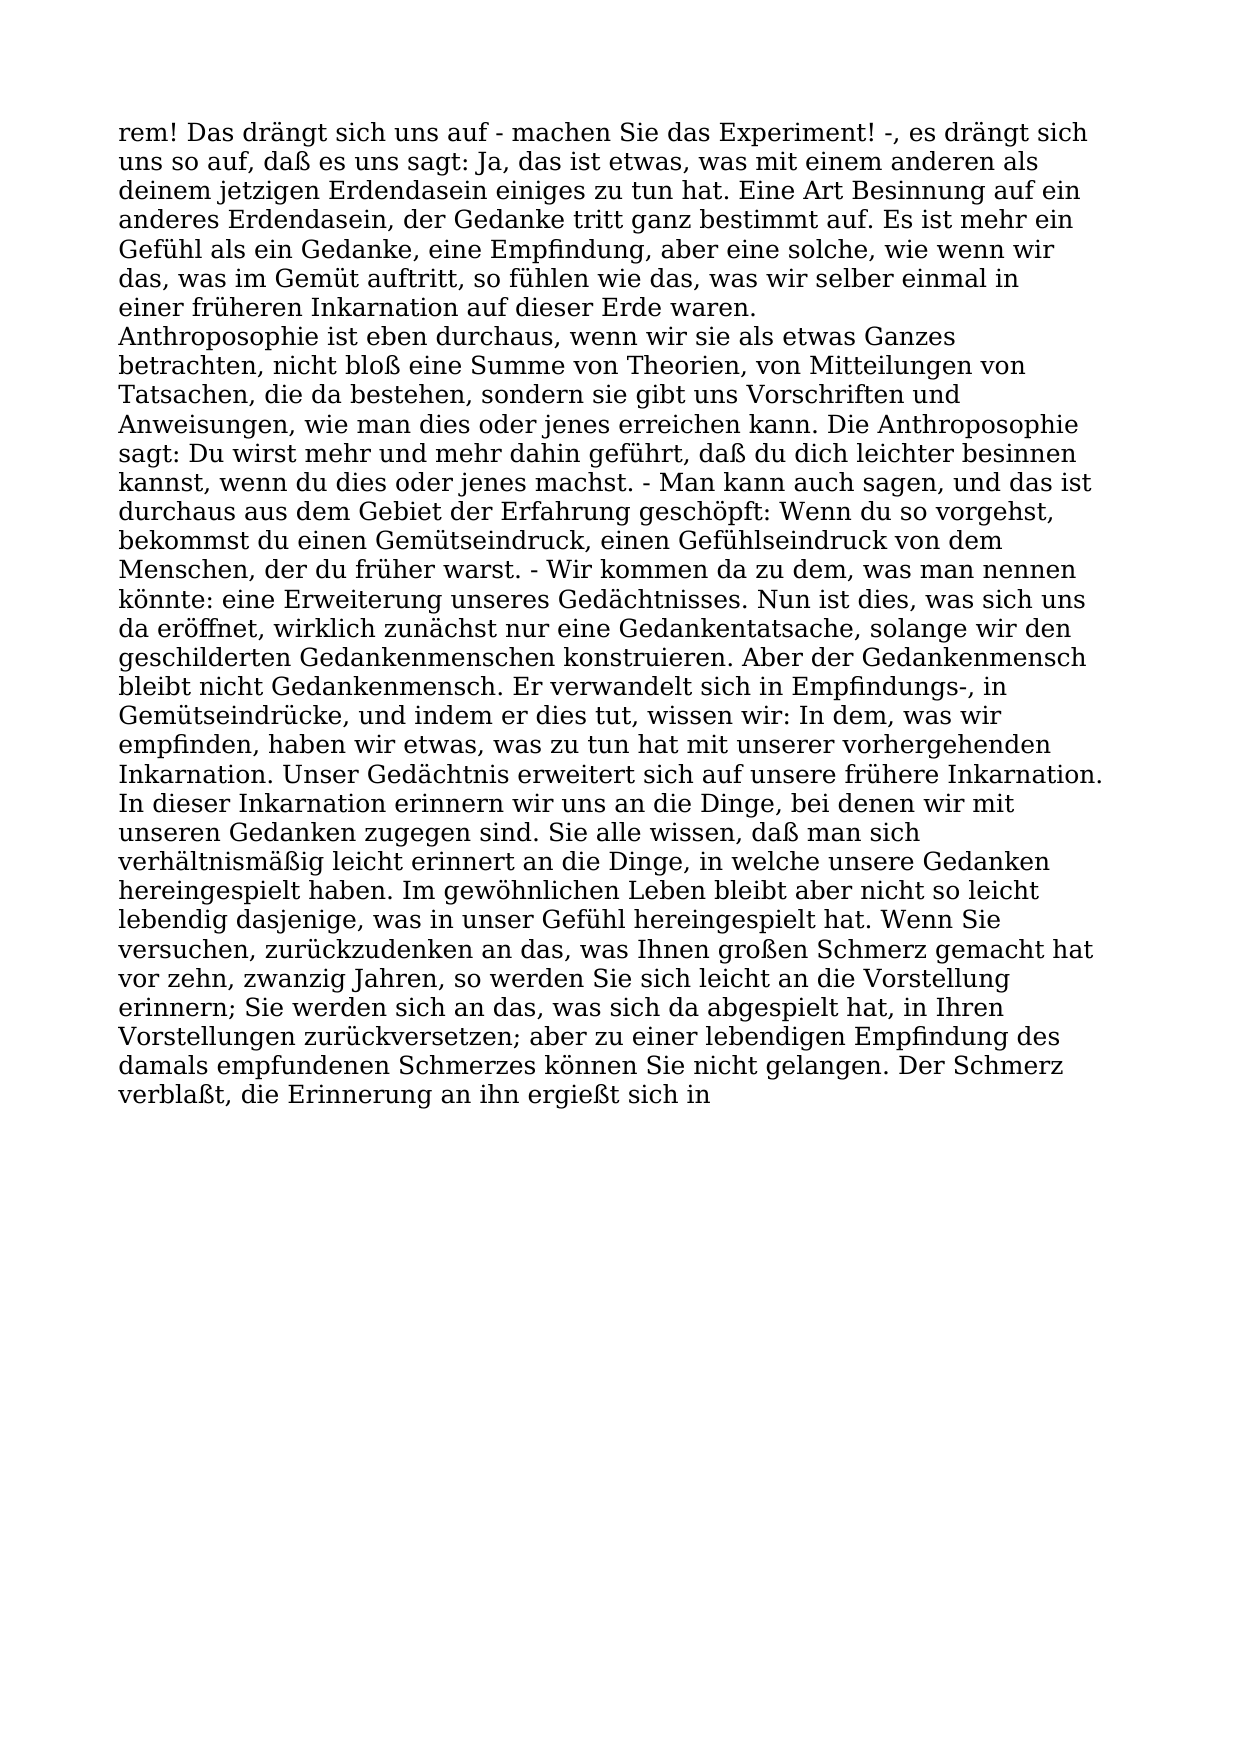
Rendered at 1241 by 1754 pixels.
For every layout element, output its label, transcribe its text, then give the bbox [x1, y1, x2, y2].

text Anweisungen, wie man dies oder jenes erreichen kann. Die Anthroposophie [118, 410, 1122, 439]
text Inkarnation. Unser Gedächtnis erweitert sich auf unsere frühere Inkarnation. [118, 760, 1122, 789]
text bekommst du einen Gemütseindruck, einen Gefühlseindruck von dem [118, 526, 1122, 556]
text da eröffnet, wirklich zunächst nur eine Gedankentatsache, solange wir den [118, 614, 1122, 643]
text Anthroposophie ist eben durchaus, wenn wir sie als etwas Ganzes [118, 322, 1122, 351]
text durchaus aus dem Gebiet der Erfahrung geschöpft: Wenn du so vorgehst, [118, 497, 1122, 526]
text Menschen, der du früher warst. - Wir kommen da zu dem, was man nennen [118, 556, 1122, 585]
text versuchen, zurückzudenken an das, was Ihnen großen Schmerz gemacht hat [118, 935, 1122, 964]
text das, was im Gemüt auftritt, so fühlen wie das, was wir selber einmal in [118, 264, 1122, 293]
text Gefühl als ein Gedanke, eine Empfindung, aber eine solche, wie wenn wir [118, 235, 1122, 264]
text verhältnismäßig leicht erinnert an die Dinge, in welche unsere Gedanken [118, 847, 1122, 876]
text hereingespielt haben. Im gewöhnlichen Leben bleibt aber nicht so leicht [118, 876, 1122, 906]
text erinnern; Sie werden sich an das, was sich da abgespielt hat, in Ihren [118, 993, 1122, 1022]
text uns so auf, daß es uns sagt: Ja, das ist etwas, was mit einem anderen als [118, 147, 1122, 176]
text kannst, wenn du dies oder jenes machst. - Man kann auch sagen, und das ist [118, 468, 1122, 497]
text damals empfundenen Schmerzes können Sie nicht gelangen. Der Schmerz [118, 1051, 1122, 1081]
text Vorstellungen zurückversetzen; aber zu einer lebendigen Empfindung des [118, 1022, 1122, 1051]
text anderes Erdendasein, der Gedanke tritt ganz bestimmt auf. Es ist mehr ein [118, 206, 1122, 235]
text betrachten, nicht bloß eine Summe von Theorien, von Mitteilungen von [118, 351, 1122, 381]
text könnte: eine Erweiterung unseres Gedächtnisses. Nun ist dies, was sich uns [118, 585, 1122, 614]
text empfinden, haben wir etwas, was zu tun hat mit unserer vorhergehenden [118, 731, 1122, 760]
text geschilderten Gedankenmenschen konstruieren. Aber der Gedankenmensch [118, 643, 1122, 672]
text bleibt nicht Gedankenmensch. Er verwandelt sich in Empfindungs-, in [118, 672, 1122, 701]
text lebendig dasjenige, was in unser Gefühl hereingespielt hat. Wenn Sie [118, 906, 1122, 935]
text Tatsachen, die da bestehen, sondern sie gibt uns Vorschriften und [118, 381, 1122, 410]
text sagt: Du wirst mehr und mehr dahin geführt, daß du dich leichter besinnen [118, 439, 1122, 468]
text In dieser Inkarnation erinnern wir uns an die Dinge, bei denen wir mit [118, 789, 1122, 818]
text einer früheren Inkarnation auf dieser Erde waren. [118, 293, 1122, 322]
text rem! Das drängt sich uns auf - machen Sie das Experiment! -, es drängt sich [118, 118, 1122, 147]
text Gemütseindrücke, und indem er dies tut, wissen wir: In dem, was wir [118, 701, 1122, 731]
text vor zehn, zwanzig Jahren, so werden Sie sich leicht an die Vorstellung [118, 964, 1122, 993]
text verblaßt, die Erinnerung an ihn ergießt sich in [118, 1081, 1122, 1110]
text unseren Gedanken zugegen sind. Sie alle wissen, daß man sich [118, 818, 1122, 847]
text deinem jetzigen Erdendasein einiges zu tun hat. Eine Art Besinnung auf ein [118, 176, 1122, 206]
